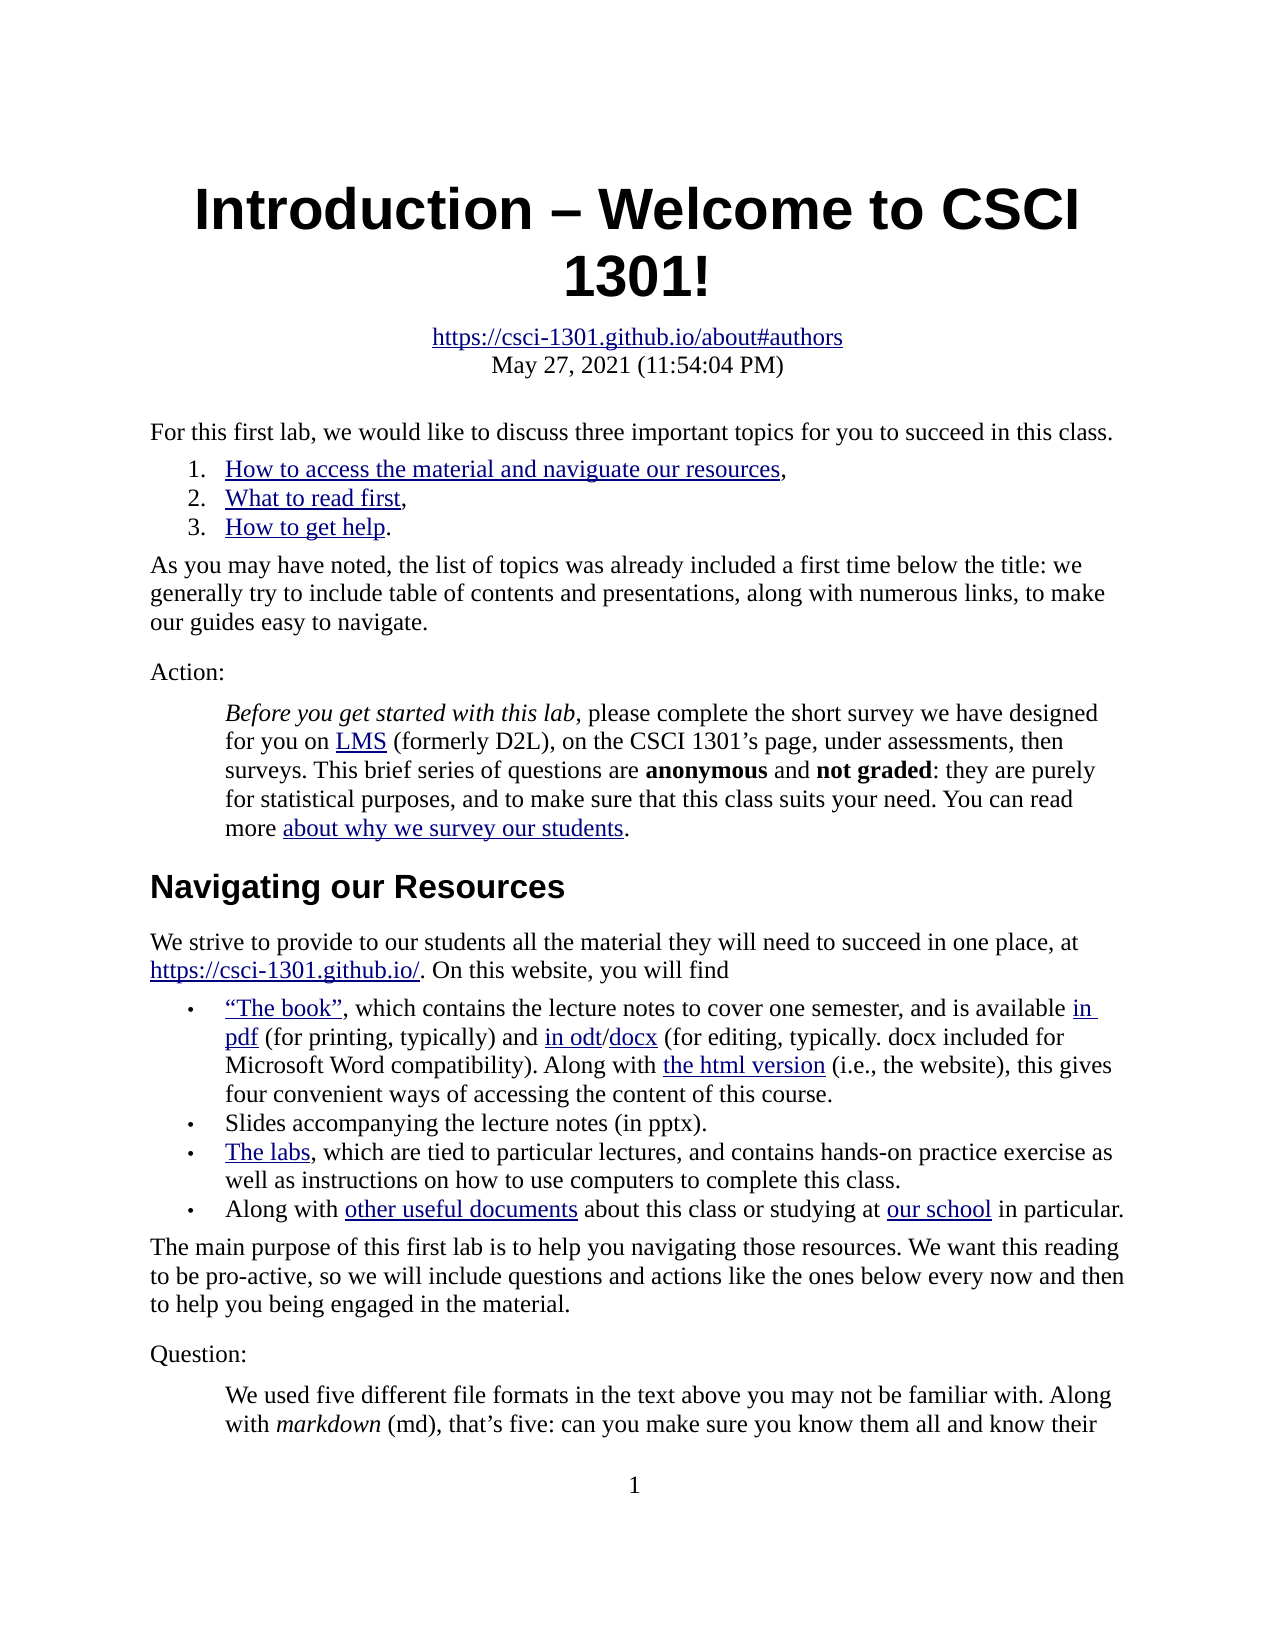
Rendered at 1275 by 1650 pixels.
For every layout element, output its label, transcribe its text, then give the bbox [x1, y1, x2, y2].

title Introduction – Welcome to CSCI 1301! [150, 175, 1125, 309]
list How to access the material and naviguate our resources, [187, 454, 1125, 483]
text We strive to provide to our students all the material they will need to succeed in one place, at https://csci-1301.github.io/. On this website, you will find [150, 927, 1125, 984]
text Before you get started with this lab, please complete the short survey we have designed for you on LMS (formerly D2L), on the CSCI 1301’s page, under assessments, then surveys. This brief series of questions are anonymous and not graded: they are purely for statistical purposes, and to make sure that this class suits your need. You can read more about why we survey our students. [225, 698, 1125, 841]
list “The book”, which contains the lecture notes to cover one semester, and is available in pdf (for printing, typically) and in odt/docx (for editing, typically. docx included for Microsoft Word compatibility). Along with the html version (i.e., the website), this gives four convenient ways of accessing the content of this course. [187, 993, 1125, 1108]
list How to get help. [187, 512, 1125, 541]
text https://csci-1301.github.io/about#authors [150, 322, 1125, 350]
list The labs, which are tied to particular lectures, and contains hands-on practice exercise as well as instructions on how to use computers to complete this class. [187, 1137, 1125, 1194]
list Slides accompanying the lecture notes (in pptx). [187, 1108, 1125, 1137]
text The main purpose of this first lab is to help you navigating those resources. We want this reading to be pro-active, so we will include questions and actions like the ones below every now and then to help you being engaged in the material. [150, 1232, 1125, 1318]
text Action: [150, 657, 1125, 686]
list What to read first, [187, 483, 1125, 512]
text As you may have noted, the list of topics was already included a first time below the title: we generally try to include table of contents and presentations, along with numerous links, to make our guides easy to navigate. [150, 550, 1125, 636]
text Question: [150, 1339, 1125, 1368]
text For this first lab, we would like to discuss three important topics for you to succeed in this class. [150, 417, 1125, 446]
text We used five different file formats in the text above you may not be familiar with. Along with markdown (md), that’s five: can you make sure you know them all and know their [225, 1380, 1125, 1437]
text May 27, 2021 (11:54:04 PM) [150, 350, 1125, 379]
list Along with other useful documents about this class or studying at our school in particular. [187, 1194, 1125, 1223]
subtitle Navigating our Resources [150, 866, 1125, 905]
